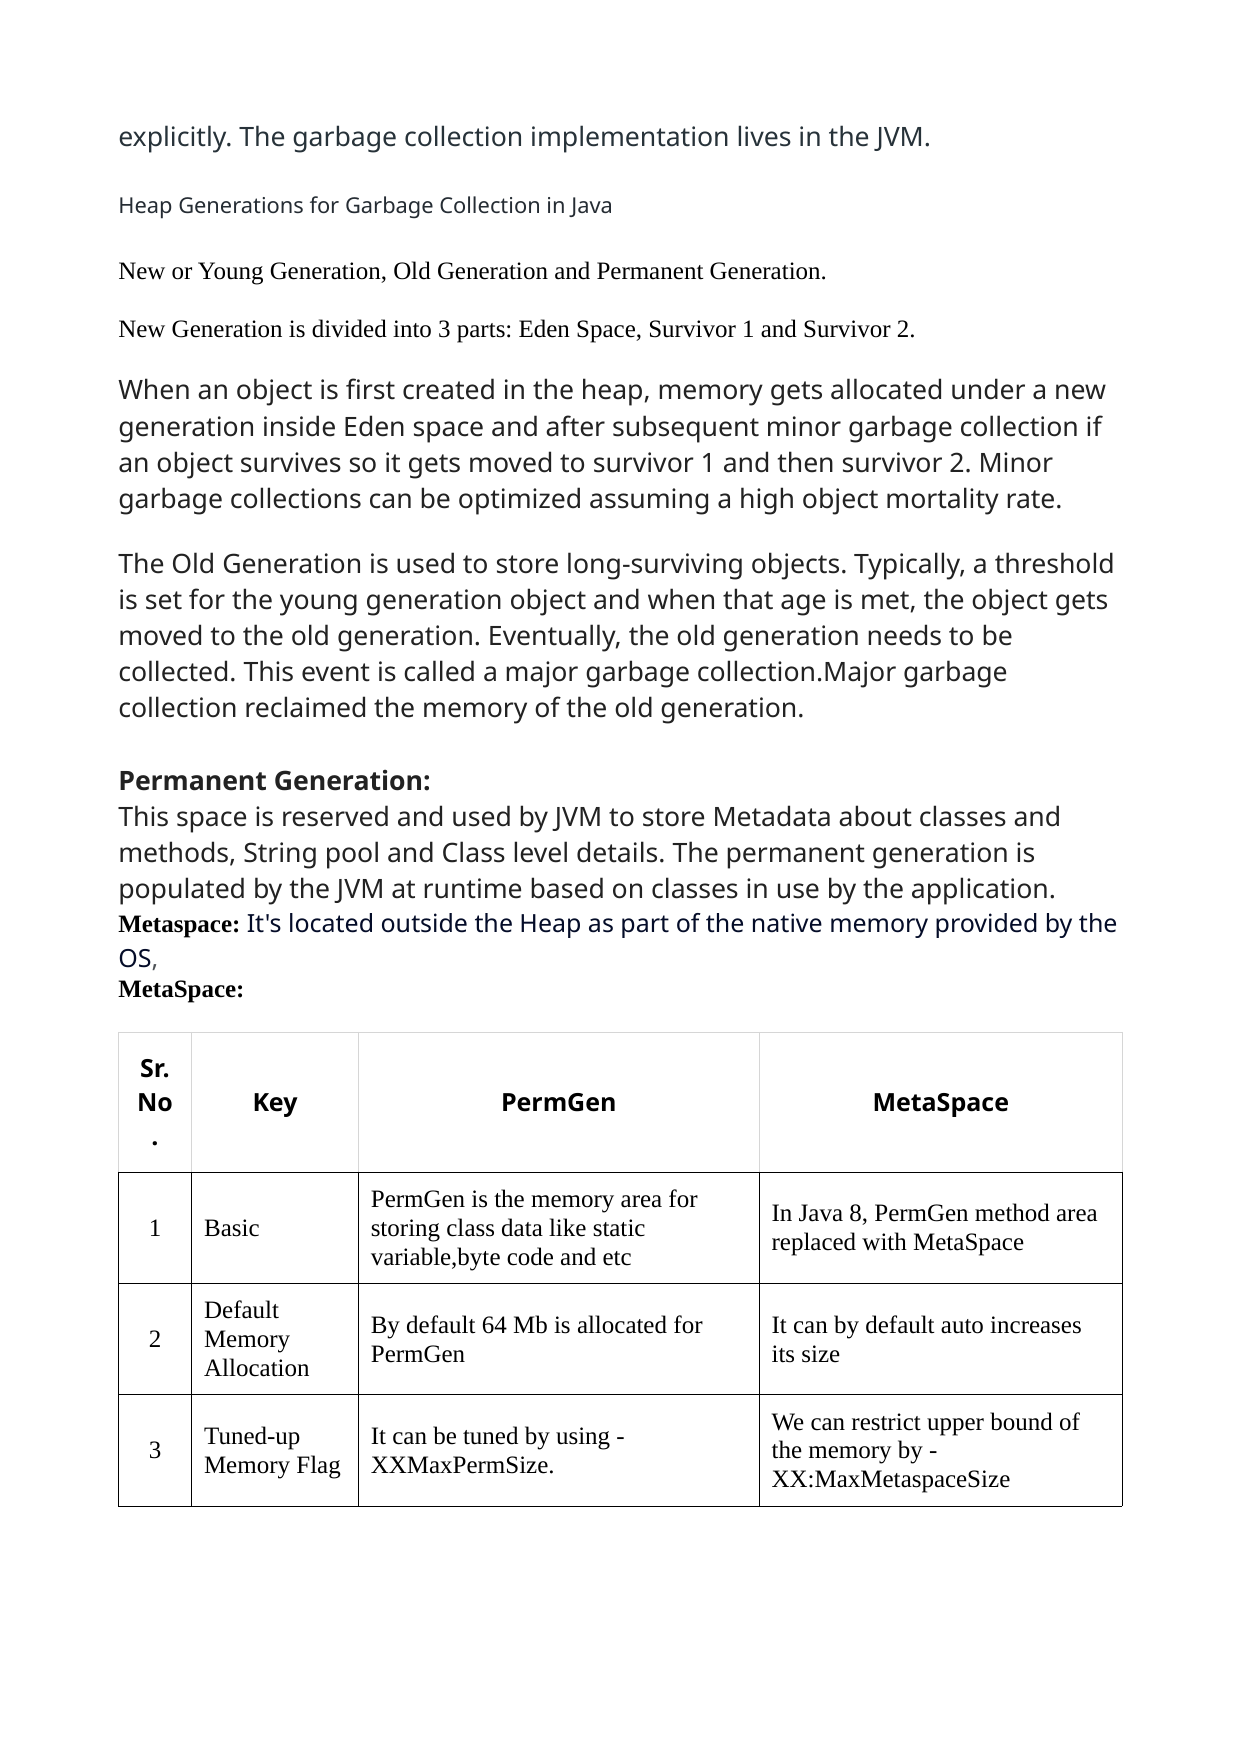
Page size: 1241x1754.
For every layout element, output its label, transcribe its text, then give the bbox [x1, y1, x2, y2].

table_cell It can by default auto increases its size [760, 1284, 1122, 1394]
text Metaspace: It's located outside the Heap as part of the native memory provided by the OS, [118, 906, 1122, 974]
table_header PermGen [359, 1033, 759, 1172]
table_cell 3 [119, 1395, 191, 1506]
table_header Key [192, 1033, 358, 1172]
table_cell Tuned-up Memory Flag [192, 1395, 358, 1506]
table_cell By default 64 Mb is allocated for PermGen [359, 1284, 759, 1394]
table_cell PermGen is the memory area for storing class data like static variable,byte code and etc [359, 1173, 759, 1283]
table_cell Basic [192, 1173, 358, 1283]
text The Old Generation is used to store long-surviving objects. Typically, a threshold is set for the young generation object and when that age is met, the object gets moved to the old generation. Eventually, the old generation needs to be collected. This event is called a major garbage collection.Major garbage collection reclaimed the memory of the old generation. [118, 545, 1122, 725]
table_cell 2 [119, 1284, 191, 1394]
table_header Sr. No. [119, 1033, 191, 1172]
table_cell Default Memory Allocation [192, 1284, 358, 1394]
text MetaSpace: [118, 974, 1122, 1003]
text Heap Generations for Garbage Collection in Java [118, 190, 1122, 220]
text When an object is first created in the heap, memory gets allocated under a new generation inside Eden space and after subsequent minor garbage collection if an object survives so it gets moved to survivor 1 and then survivor 2. Minor garbage collections can be optimized assuming a high object mortality rate. [118, 371, 1122, 516]
text New Generation is divided into 3 parts: Eden Space, Survivor 1 and Survivor 2. [118, 314, 1122, 343]
text New or Young Generation, Old Generation and Permanent Generation. [118, 256, 1122, 285]
text explicitly. The garbage collection implementation lives in the JVM. [118, 118, 1122, 154]
text Permanent Generation: [118, 762, 1122, 798]
table_header MetaSpace [760, 1033, 1122, 1172]
text This space is reserved and used by JVM to store Metadata about classes and methods, String pool and Class level details. The permanent generation is populated by the JVM at runtime based on classes in use by the application. [118, 798, 1122, 906]
table_cell It can be tuned by using -XXMaxPermSize. [359, 1395, 759, 1506]
table_cell 1 [119, 1173, 191, 1283]
table_cell In Java 8, PermGen method area replaced with MetaSpace [760, 1173, 1122, 1283]
table_cell We can restrict upper bound of the memory by -XX:MaxMetaspaceSize [760, 1395, 1122, 1506]
